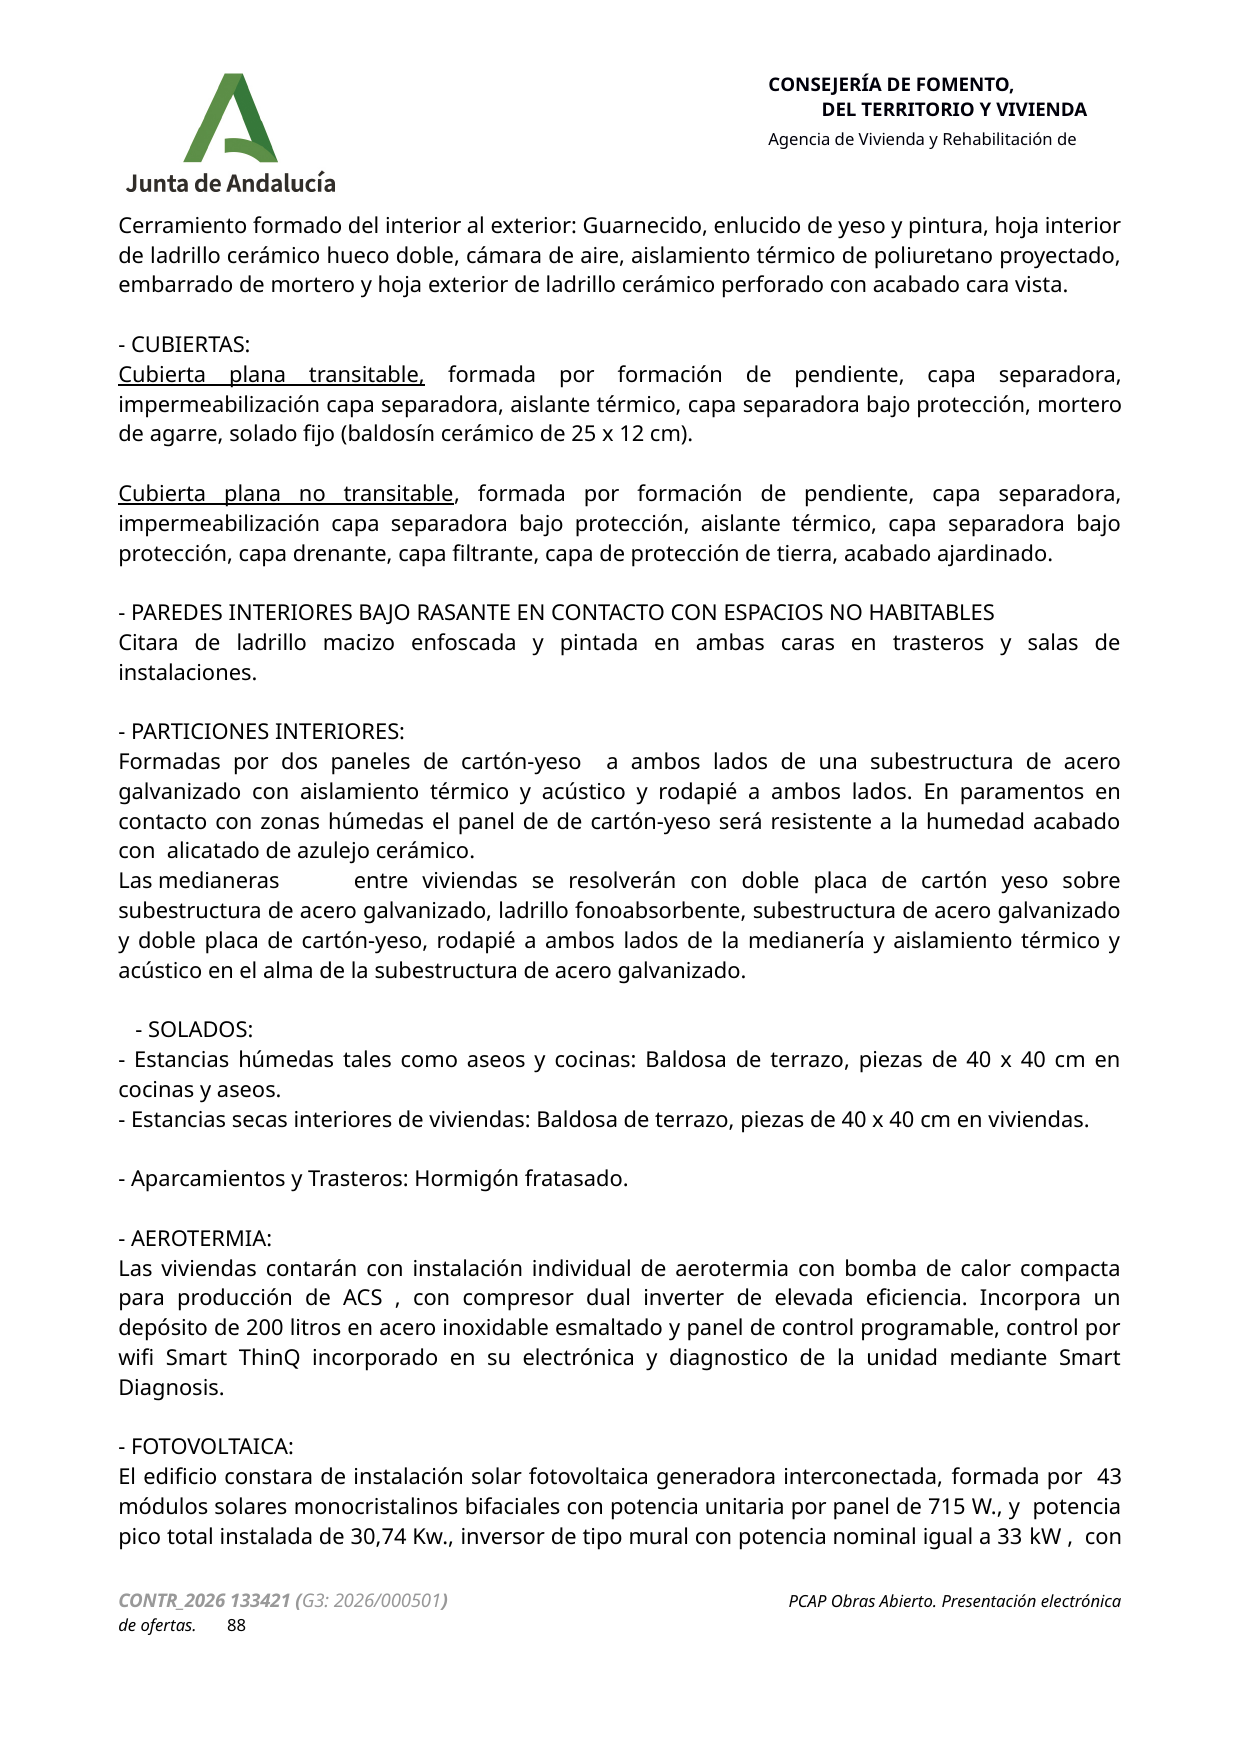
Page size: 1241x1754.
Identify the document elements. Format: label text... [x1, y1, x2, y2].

text - PARTICIONES INTERIORES: [118, 716, 1122, 746]
text Cubierta plana transitable, formada por formación de pendiente, capa separadora, impermeabilización capa separadora, aislante térmico, capa separadora bajo protección, mortero de agarre, solado fijo (baldosín cerámico de 25 x 12 cm). [118, 359, 1122, 448]
text - CUBIERTAS: [118, 329, 1122, 359]
text - SOLADOS: [118, 1014, 1122, 1044]
text - AEROTERMIA: [118, 1223, 1122, 1252]
text - FOTOVOLTAICA: [118, 1431, 1122, 1461]
text El edificio constara de instalación solar fotovoltaica generadora interconectada, formada por 43 módulos solares monocristalinos bifaciales con potencia unitaria por panel de 715 W., y potencia pico total instalada de 30,74 Kw., inversor de tipo mural con potencia nominal igual a 33 kW , con [118, 1461, 1122, 1550]
text - PAREDES INTERIORES BAJO RASANTE EN CONTACTO CON ESPACIOS NO HABITABLES [118, 597, 1122, 627]
text Las viviendas contarán con instalación individual de aerotermia con bomba de calor compacta para producción de ACS , con compresor dual inverter de elevada eficiencia. Incorpora un depósito de 200 litros en acero inoxidable esmaltado y panel de control programable, control por wifi Smart ThinQ incorporado en su electrónica y diagnostico de la unidad mediante Smart Diagnosis. [118, 1252, 1122, 1401]
text Cerramiento formado del interior al exterior: Guarnecido, enlucido de yeso y pintura, hoja interior de ladrillo cerámico hueco doble, cámara de aire, aislamiento térmico de poliuretano proyectado, embarrado de mortero y hoja exterior de ladrillo cerámico perforado con acabado cara vista. [118, 210, 1122, 299]
picture [106, 57, 355, 208]
text Citara de ladrillo macizo enfoscada y pintada en ambas caras en trasteros y salas de instalaciones. [118, 627, 1122, 686]
text - Estancias húmedas tales como aseos y cocinas: Baldosa de terrazo, piezas de 40 x 40 cm en cocinas y aseos. [118, 1044, 1122, 1103]
text - Aparcamientos y Trasteros: Hormigón fratasado. [118, 1163, 1122, 1193]
text Cubierta plana no transitable, formada por formación de pendiente, capa separadora, impermeabilización capa separadora bajo protección, aislante térmico, capa separadora bajo protección, capa drenante, capa filtrante, capa de protección de tierra, acabado ajardinado. [118, 478, 1122, 567]
text - Estancias secas interiores de viviendas: Baldosa de terrazo, piezas de 40 x 40 cm en viviendas. [118, 1103, 1122, 1133]
text Formadas por dos paneles de cartón-yeso a ambos lados de una subestructura de acero galvanizado con aislamiento térmico y acústico y rodapié a ambos lados. En paramentos en contacto con zonas húmedas el panel de de cartón-yeso será resistente a la humedad acabado con alicatado de azulejo cerámico. [118, 746, 1122, 865]
text Las medianeras entre viviendas se resolverán con doble placa de cartón yeso sobre subestructura de acero galvanizado, ladrillo fonoabsorbente, subestructura de acero galvanizado y doble placa de cartón-yeso, rodapié a ambos lados de la medianería y aislamiento térmico y acústico en el alma de la subestructura de acero galvanizado. [118, 865, 1122, 984]
